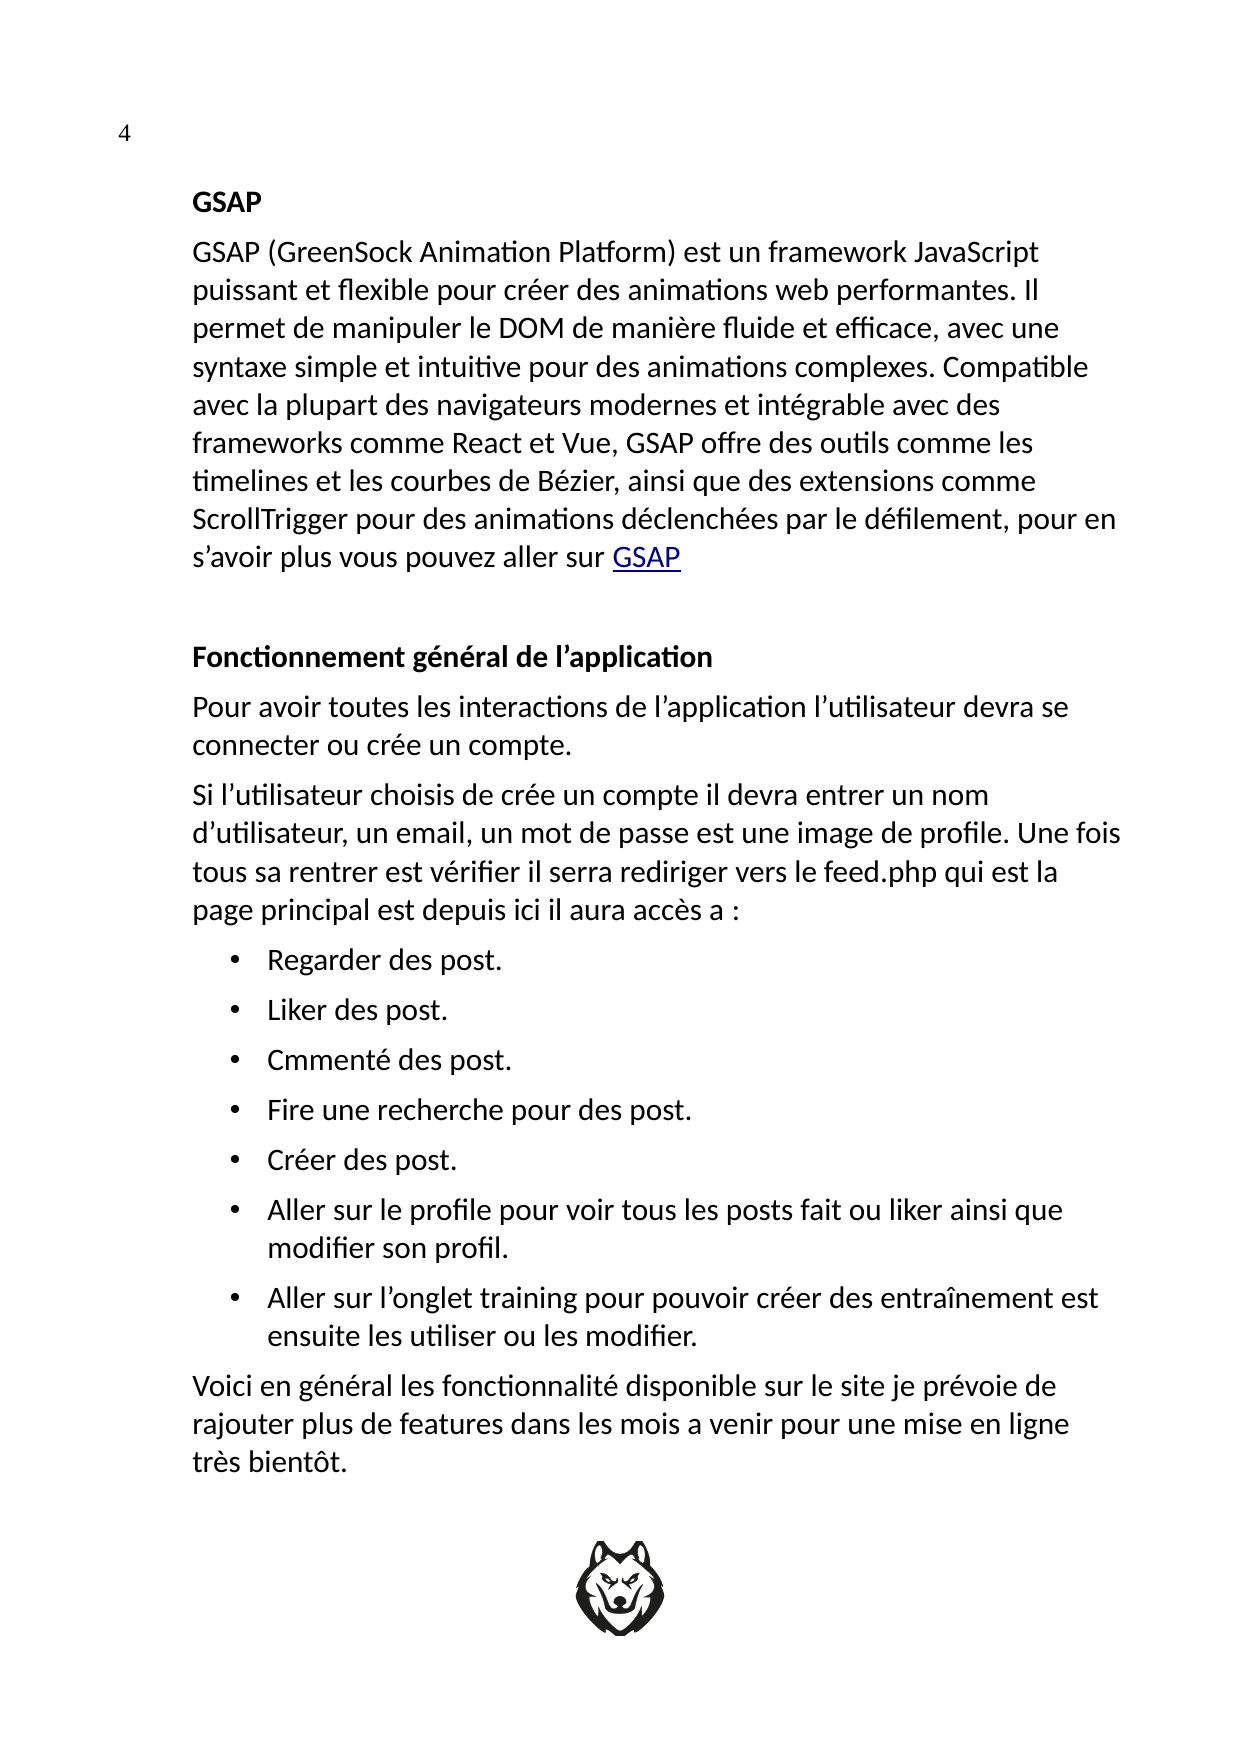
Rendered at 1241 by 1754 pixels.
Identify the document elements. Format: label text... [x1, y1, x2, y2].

list Aller sur le profile pour voir tous les posts fait ou liker ainsi que modifier son profil. [229, 1190, 1122, 1266]
text Fonctionnement général de l’application [192, 637, 1122, 675]
text Si l’utilisateur choisis de crée un compte il devra entrer un nom d’utilisateur, un email, un mot de passe est une image de profile. Une fois tous sa rentrer est vérifier il serra rediriger vers le feed.php qui est la page principal est depuis ici il aura accès a : [192, 775, 1122, 928]
text GSAP [192, 182, 1122, 220]
list Cmmenté des post. [229, 1040, 1122, 1078]
list Aller sur l’onglet training pour pouvoir créer des entraînement est ensuite les utiliser ou les modifier. [229, 1278, 1122, 1354]
list Fire une recherche pour des post. [229, 1090, 1122, 1128]
text GSAP (GreenSock Animation Platform) est un framework JavaScript puissant et flexible pour créer des animations web performantes. Il permet de manipuler le DOM de manière fluide et efficace, avec une syntaxe simple et intuitive pour des animations complexes. Compatible avec la plupart des navigateurs modernes et intégrable avec des frameworks comme React et Vue, GSAP offre des outils comme les timelines et les courbes de Bézier, ainsi que des extensions comme ScrollTrigger pour des animations déclenchées par le défilement, pour en s’avoir plus vous pouvez aller sur GSAP [192, 232, 1122, 575]
text Voici en général les fonctionnalité disponible sur le site je prévoie de rajouter plus de features dans les mois a venir pour une mise en ligne très bientôt. [192, 1366, 1122, 1480]
list Liker des post. [229, 990, 1122, 1028]
list Regarder des post. [229, 940, 1122, 978]
list Créer des post. [229, 1140, 1122, 1178]
text Pour avoir toutes les interactions de l’application l’utilisateur devra se connecter ou crée un compte. [192, 687, 1122, 763]
